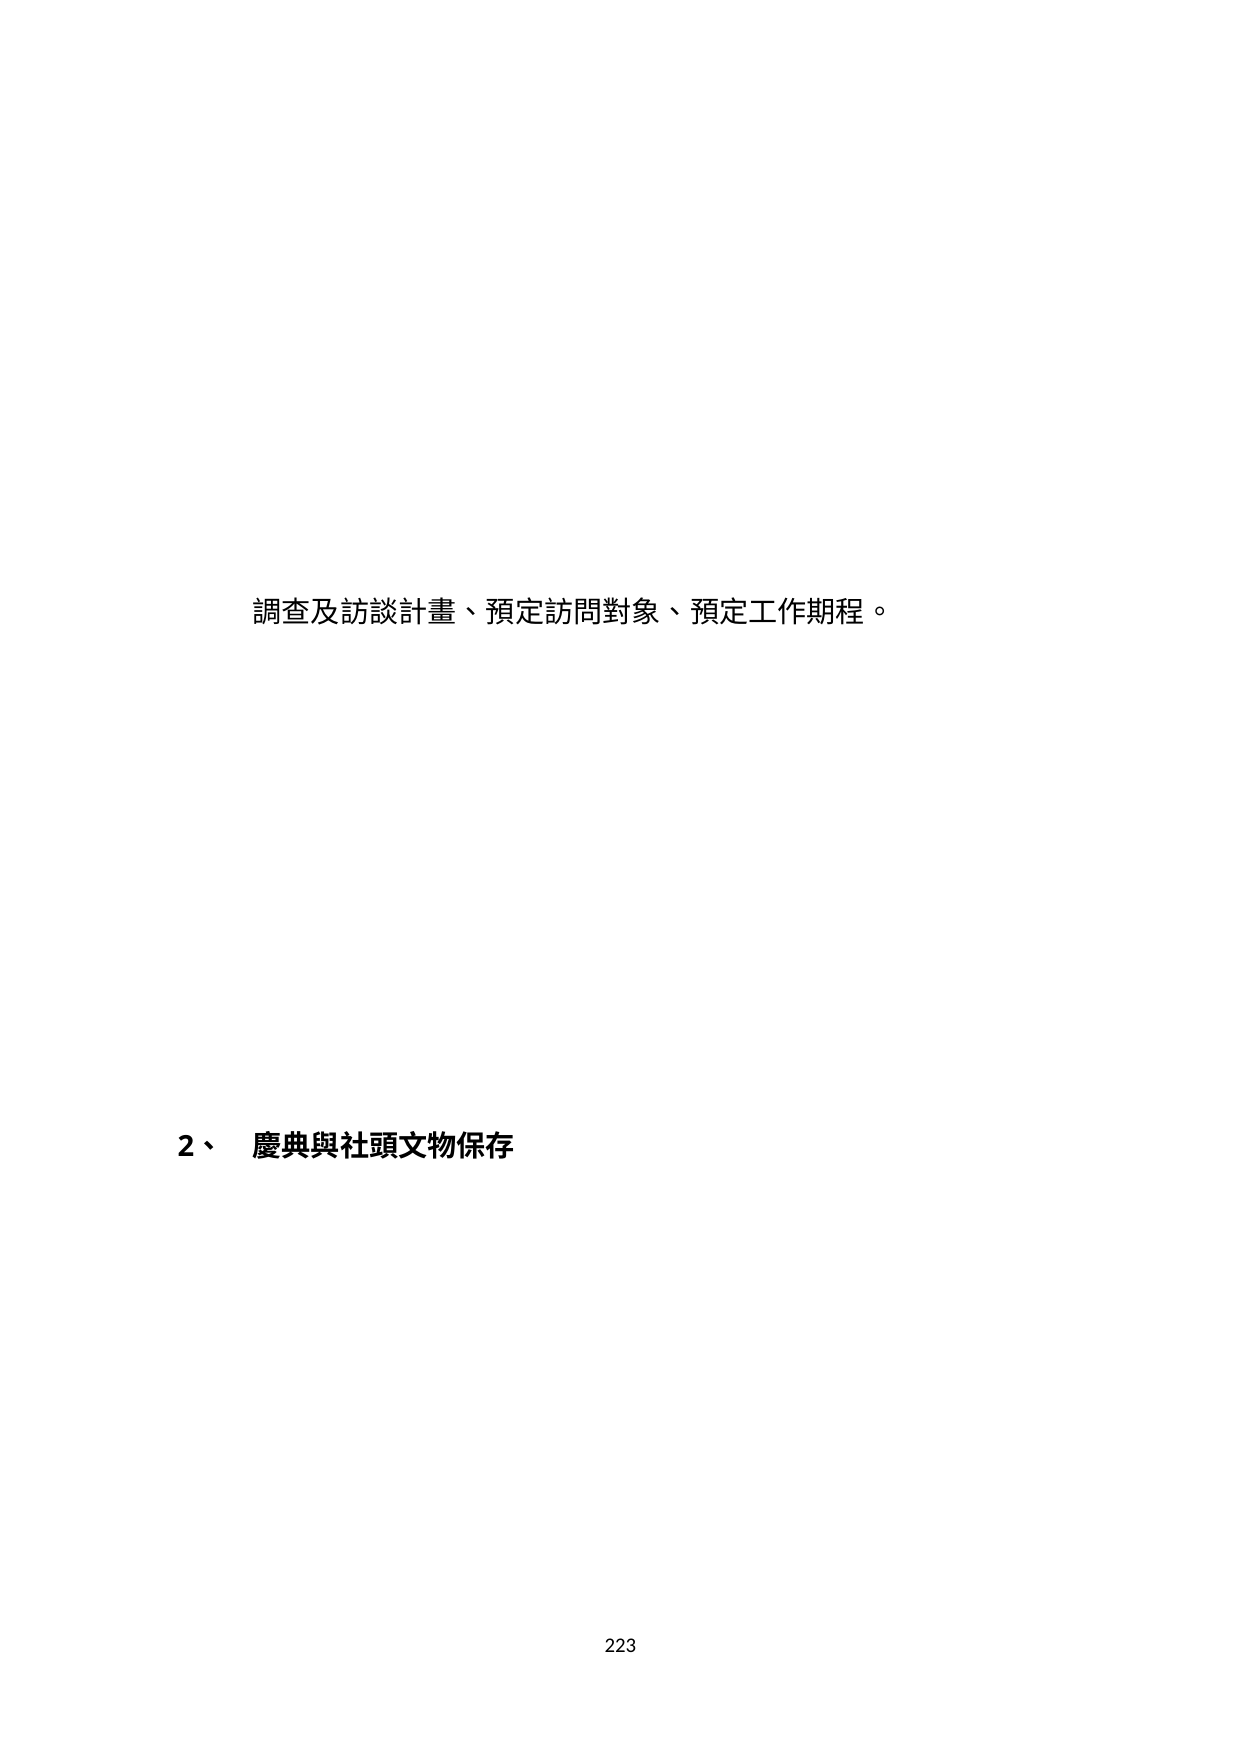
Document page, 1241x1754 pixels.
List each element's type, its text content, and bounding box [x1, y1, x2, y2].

text 調查及訪談計畫、預定訪問對象、預定工作期程。 [252, 342, 1063, 877]
list 慶典與社頭文物保存 [177, 877, 1063, 1412]
